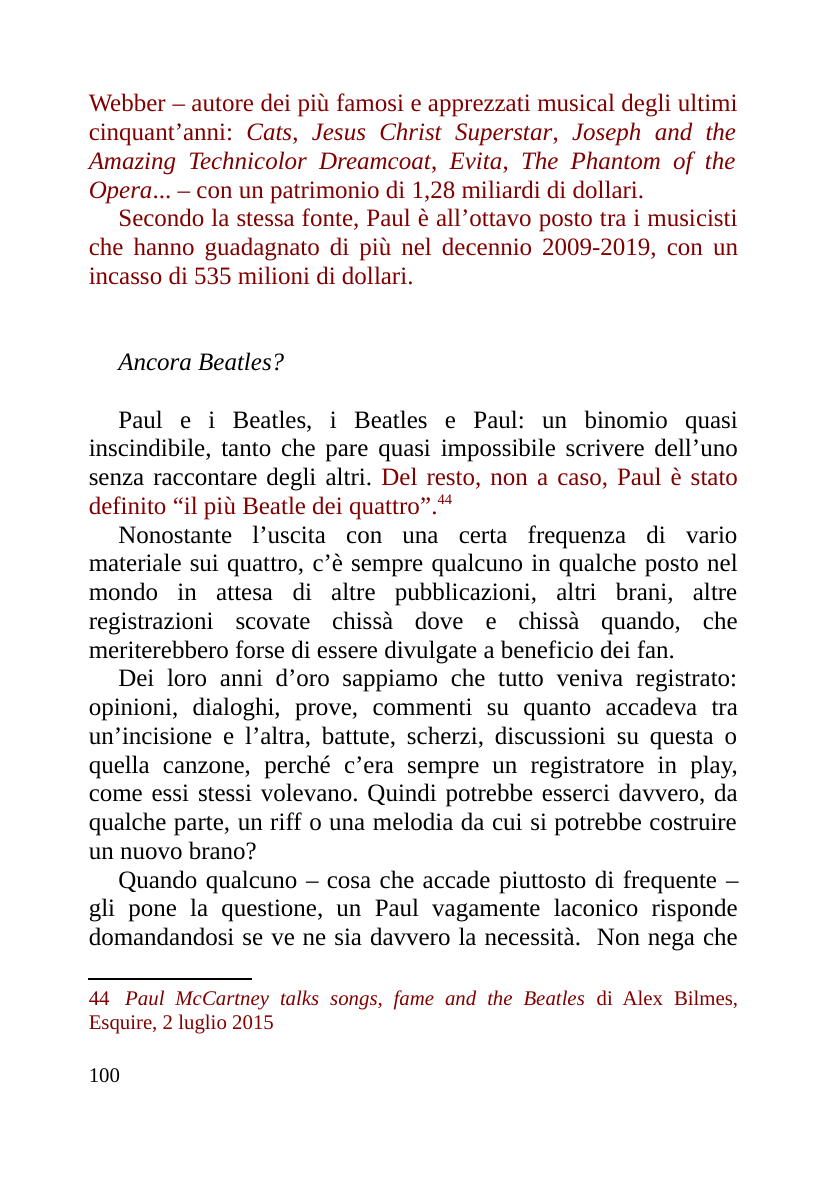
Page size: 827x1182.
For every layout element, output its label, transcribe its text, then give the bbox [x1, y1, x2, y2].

text Paul McCartney talks songs, fame and the Beatles di Alex Bilmes, Esquire, 2 luglio 2015 [88, 986, 738, 1034]
text Webber – autore dei più famosi e apprezzati musical degli ultimi cinquant’anni: Cats, Jesus Christ Superstar, Joseph and the Amazing Technicolor Dreamcoat, Evita, The Phantom of the Opera... – con un patrimonio di 1,28 miliardi di dollari. [88, 88, 738, 203]
text Ancora Beatles? [88, 347, 738, 376]
text Paul e i Beatles, i Beatles e Paul: un binomio quasi inscindibile, tanto che pare quasi impossibile scrivere dell’uno senza raccontare degli altri. Del resto, non a caso, Paul è stato definito “il più Beatle dei quattro”. [88, 405, 738, 520]
text Secondo la stessa fonte, Paul è all’ottavo posto tra i musicisti che hanno guadagnato di più nel decennio 2009-2019, con un incasso di 535 milioni di dollari. [88, 203, 738, 290]
text Nonostante l’uscita con una certa frequenza di vario materiale sui quattro, c’è sempre qualcuno in qualche posto nel mondo in attesa di altre pubblicazioni, altri brani, altre registrazioni scovate chissà dove e chissà quando, che meriterebbero forse di essere divulgate a beneficio dei fan. [88, 520, 738, 663]
text Dei loro anni d’oro sappiamo che tutto veniva registrato: opinioni, dialoghi, prove, commenti su quanto accadeva tra un’incisione e l’altra, battute, scherzi, discussioni su questa o quella canzone, perché c’era sempre un registratore in play, come essi stessi volevano. Quindi potrebbe esserci davvero, da qualche parte, un riff o una melodia da cui si potrebbe costruire un nuovo brano? [88, 663, 738, 865]
text Quando qualcuno – cosa che accade piuttosto di frequente – gli pone la questione, un Paul vagamente laconico risponde domandandosi se ve ne sia davvero la necessità. Non nega che [88, 865, 738, 951]
